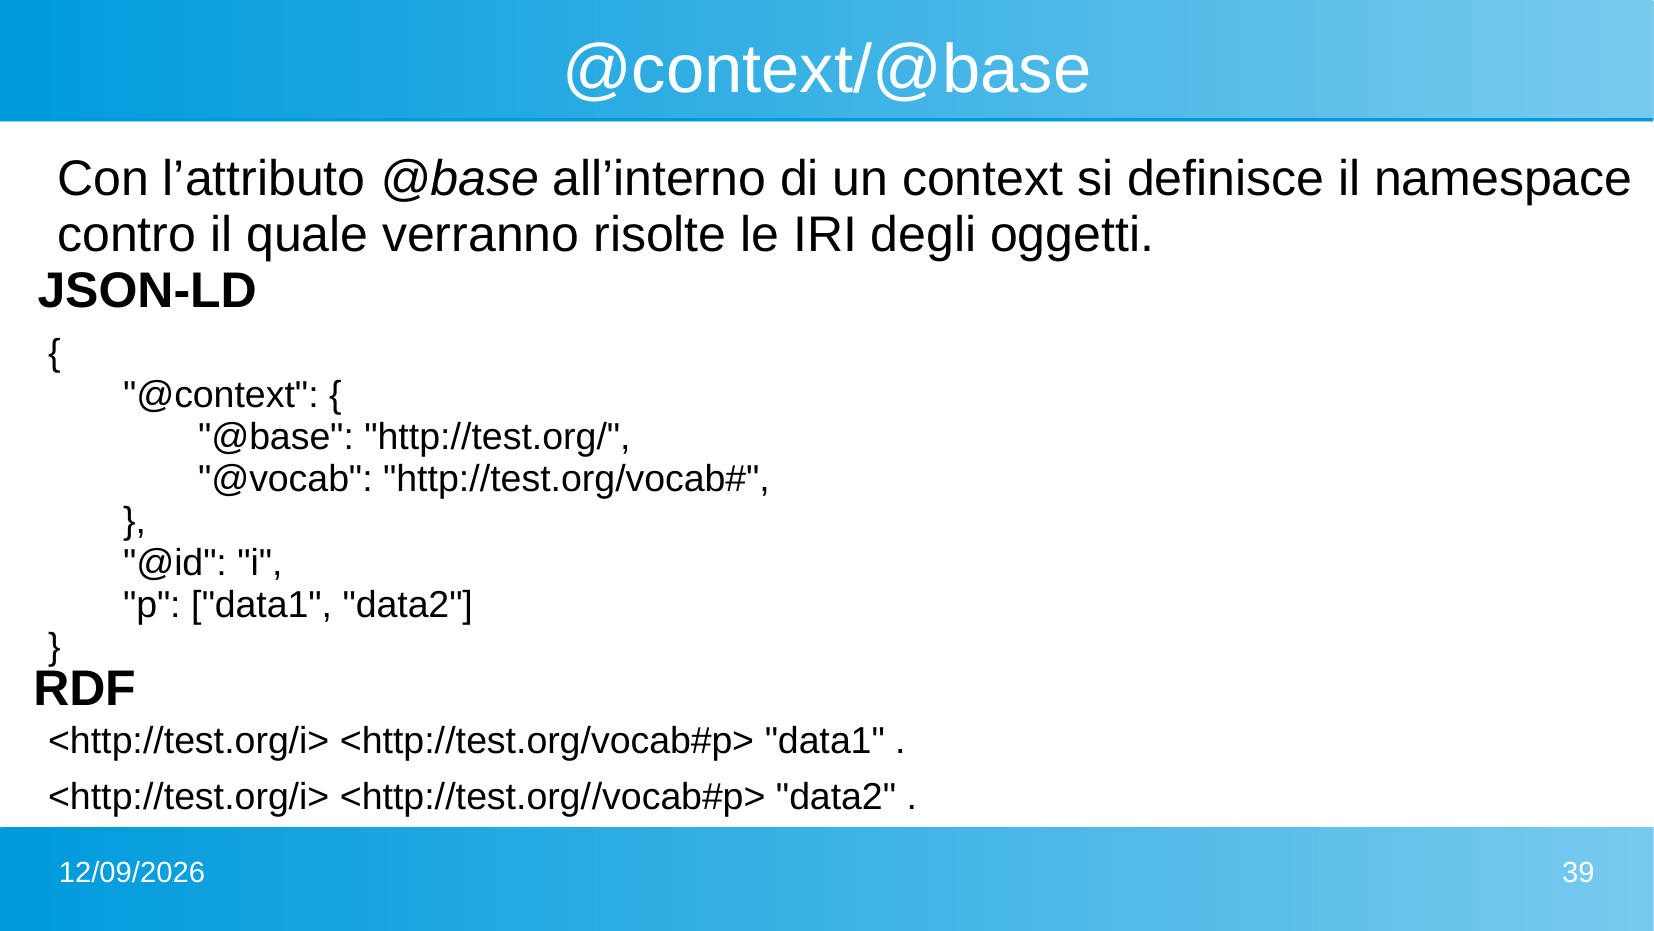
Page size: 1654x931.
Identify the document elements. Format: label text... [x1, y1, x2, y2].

text_box <http://test.org/i> <http://test.org/vocab#p> "data1" . [33, 735, 1571, 826]
title @context/@base [59, 29, 1595, 108]
list JSON-LD [37, 262, 1629, 338]
list RDF [33, 659, 1625, 735]
list Con l’attributo @base all’interno di un context si definisce il namespace contro il quale verranno risolte le IRI degli oggetti. [57, 150, 1649, 273]
text_box <http://test.org/i> <http://test.org//vocab#p> "data2" . [33, 768, 938, 826]
text_box { "@context": { "@base": "http://test.org/", "@vocab": "http://test.org/vocab#", }, "@id": "i", "p": ["data1", "data2"] } [33, 324, 1571, 659]
